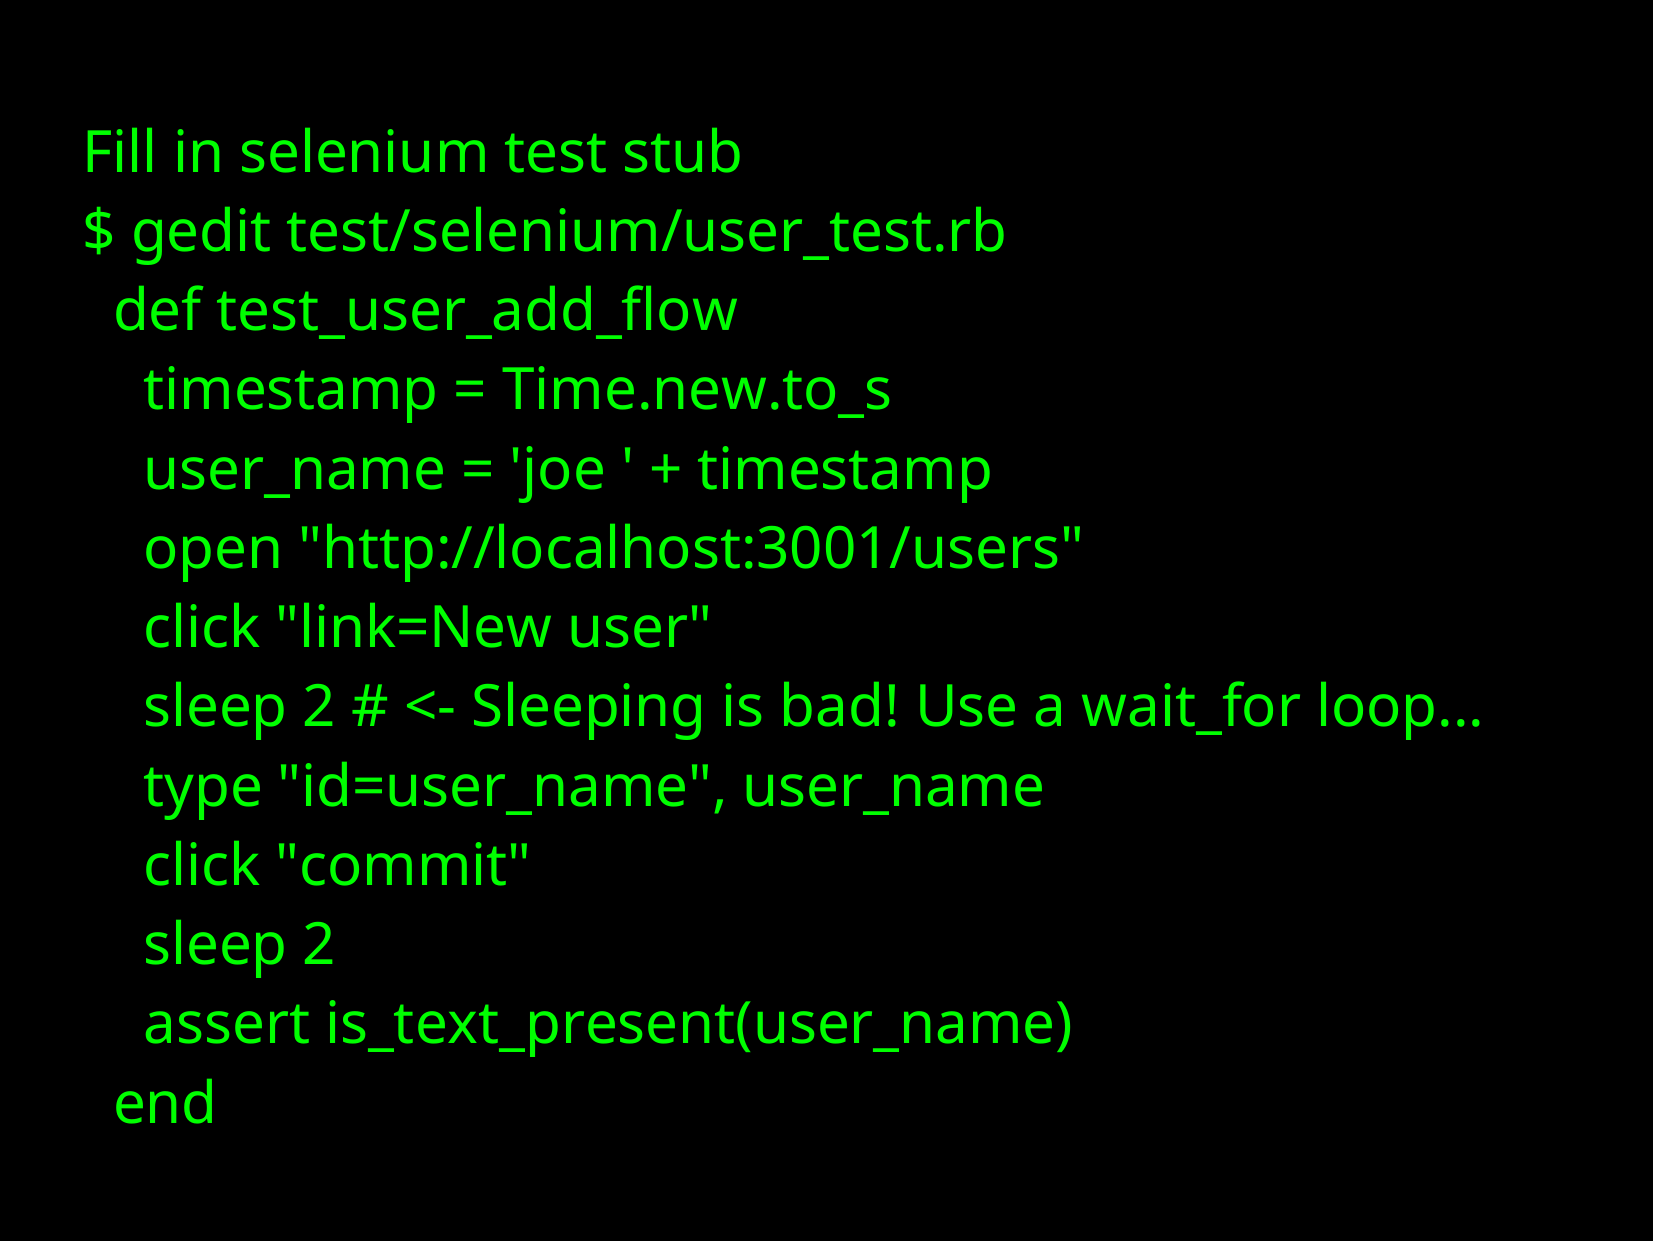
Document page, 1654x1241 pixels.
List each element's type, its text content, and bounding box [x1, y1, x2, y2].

title Fill in selenium test stub $ gedit test/selenium/user_test.rb def test_user_add_flow timestamp = Time.new.to_s user_name = 'joe ' + timestamp open "http://localhost:3001/users" click "link=New user" sleep 2 # <- Sleeping is bad! Use a wait_for loop... type "id=user_name", user_name click "commit" sleep 2 assert is_text_present(user_name) end [82, 49, 1571, 1201]
